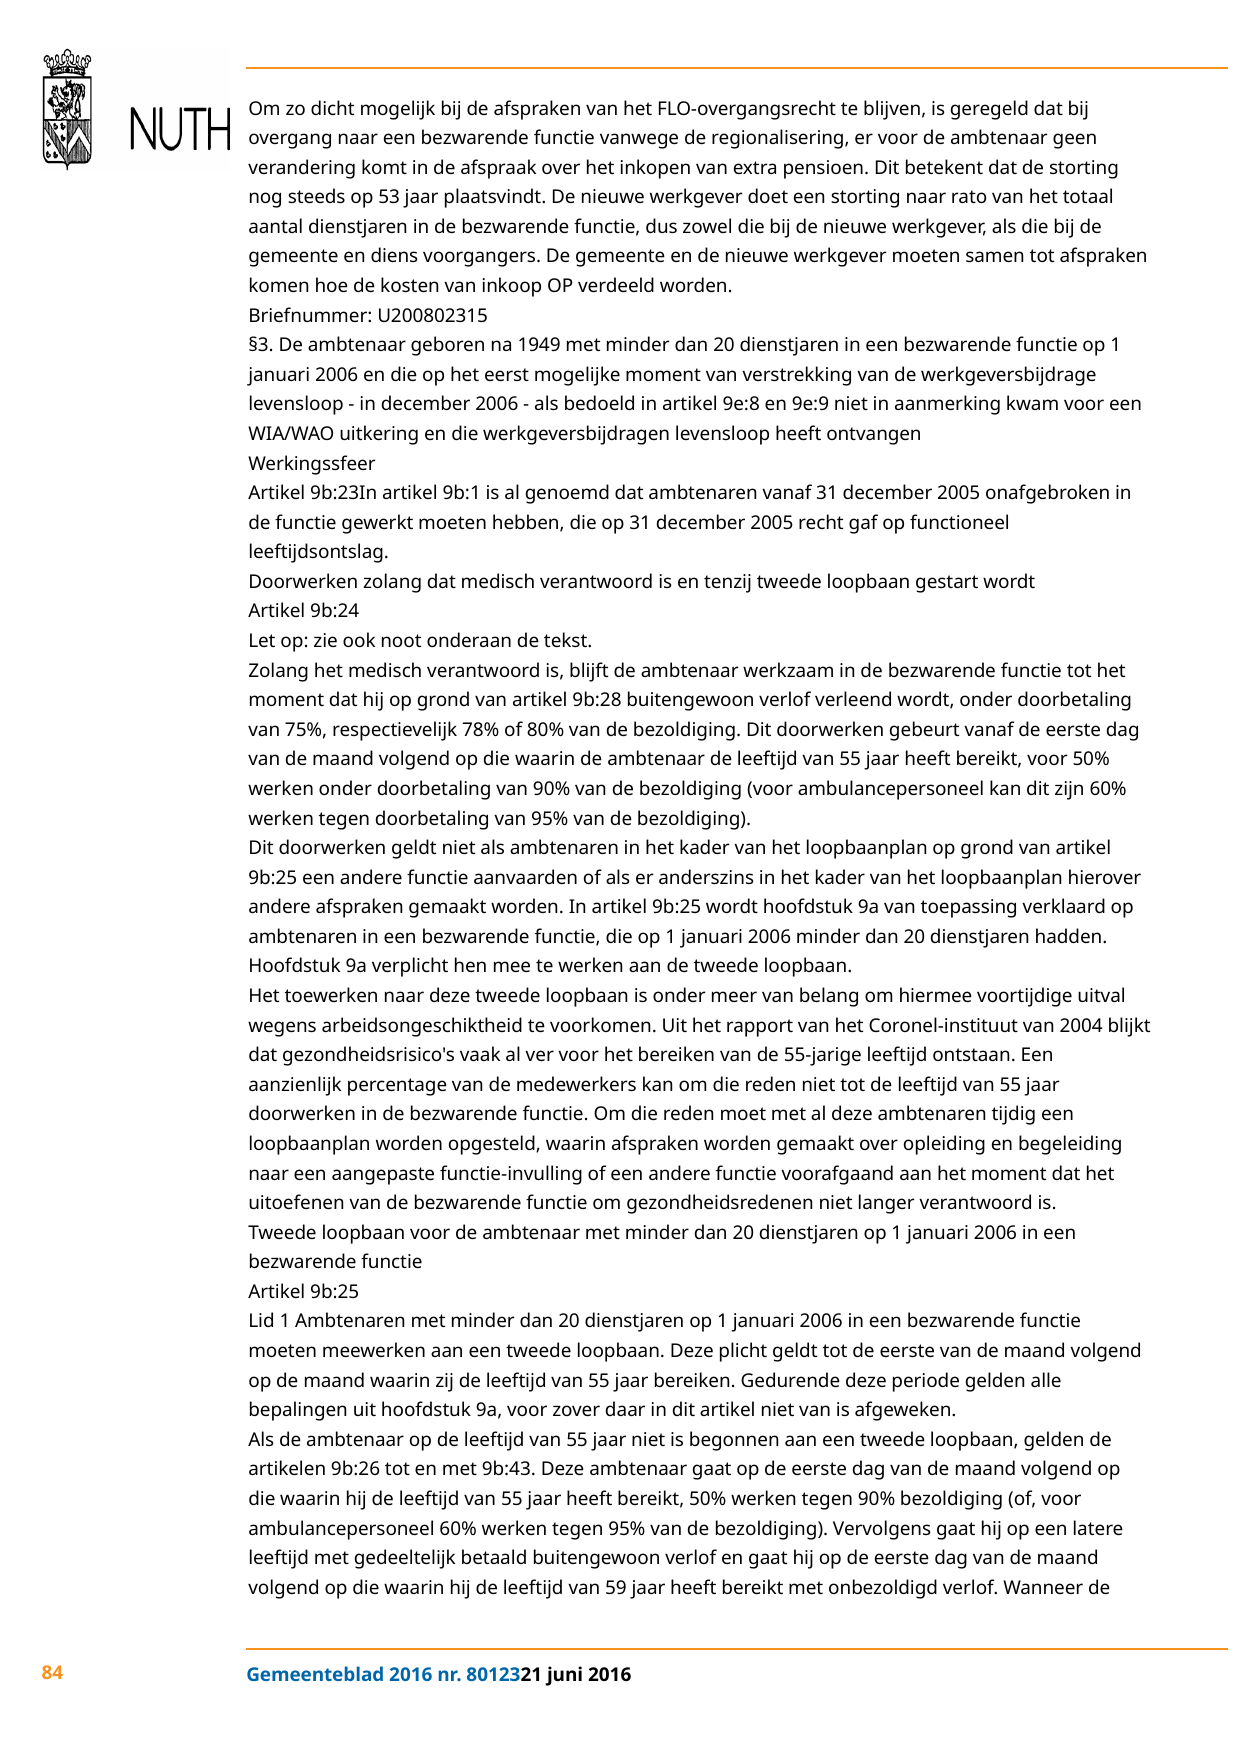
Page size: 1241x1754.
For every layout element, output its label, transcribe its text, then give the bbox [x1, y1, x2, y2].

text Werkingssfeer [248, 450, 1152, 476]
text Dit doorwerken geldt niet als ambtenaren in het kader van het loopbaanplan op grond van artikel 9b:25 een andere functie aanvaarden of als er anderszins in het kader van het loopbaanplan hierover andere afspraken gemaakt worden. In artikel 9b:25 wordt hoofdstuk 9a van toepassing verklaard op ambtenaren in een bezwarende functie, die op 1 januari 2006 minder dan 20 dienstjaren hadden. Hoofdstuk 9a verplicht hen mee te werken aan de tweede loopbaan. [248, 834, 1152, 978]
text Briefnummer: U200802315 [248, 302, 1152, 328]
picture [41, 47, 231, 172]
text Doorwerken zolang dat medisch verantwoord is en tenzij tweede loopbaan gestart wordt [248, 568, 1152, 594]
text Als de ambtenaar op de leeftijd van 55 jaar niet is begonnen aan een tweede loopbaan, gelden de artikelen 9b:26 tot en met 9b:43. Deze ambtenaar gaat op de eerste dag van de maand volgend op die waarin hij de leeftijd van 55 jaar heeft bereikt, 50% werken tegen 90% bezoldiging (of, voor ambulancepersoneel 60% werken tegen 95% van de bezoldiging). Vervolgens gaat hij op een latere leeftijd met gedeeltelijk betaald buitengewoon verlof en gaat hij op de eerste dag van de maand volgend op die waarin hij de leeftijd van 59 jaar heeft bereikt met onbezoldigd verlof. Wanneer de [248, 1426, 1152, 1600]
text Om zo dicht mogelijk bij de afspraken van het FLO-overgangsrecht te blijven, is geregeld dat bij overgang naar een bezwarende functie vanwege de regionalisering, er voor de ambtenaar geen verandering komt in de afspraak over het inkopen van extra pensioen. Dit betekent dat de storting nog steeds op 53 jaar plaatsvindt. De nieuwe werkgever doet een storting naar rato van het totaal aantal dienstjaren in de bezwarende functie, dus zowel die bij de nieuwe werkgever, als die bij de gemeente en diens voorgangers. De gemeente en de nieuwe werkgever moeten samen tot afspraken komen hoe de kosten van inkoop OP verdeeld worden. [248, 95, 1152, 298]
text Zolang het medisch verantwoord is, blijft de ambtenaar werkzaam in de bezwarende functie tot het moment dat hij op grond van artikel 9b:28 buitengewoon verlof verleend wordt, onder doorbetaling van 75%, respectievelijk 78% of 80% van de bezoldiging. Dit doorwerken gebeurt vanaf de eerste dag van de maand volgend op die waarin de ambtenaar de leeftijd van 55 jaar heeft bereikt, voor 50% werken onder doorbetaling van 90% van de bezoldiging (voor ambulancepersoneel kan dit zijn 60% werken tegen doorbetaling van 95% van de bezoldiging). [248, 657, 1152, 831]
text Artikel 9b:25 [248, 1278, 1152, 1304]
text Tweede loopbaan voor de ambtenaar met minder dan 20 dienstjaren op 1 januari 2006 in een bezwarende functie [248, 1219, 1152, 1274]
text Let op: zie ook noot onderaan de tekst. [248, 627, 1152, 653]
text Artikel 9b:23In artikel 9b:1 is al genoemd dat ambtenaren vanaf 31 december 2005 onafgebroken in de functie gewerkt moeten hebben, die op 31 december 2005 recht gaf op functioneel leeftijdsontslag. [248, 479, 1152, 564]
text Lid 1 Ambtenaren met minder dan 20 dienstjaren op 1 januari 2006 in een bezwarende functie moeten meewerken aan een tweede loopbaan. Deze plicht geldt tot de eerste van de maand volgend op de maand waarin zij de leeftijd van 55 jaar bereiken. Gedurende deze periode gelden alle bepalingen uit hoofdstuk 9a, voor zover daar in dit artikel niet van is afgeweken. [248, 1308, 1152, 1422]
text Het toewerken naar deze tweede loopbaan is onder meer van belang om hiermee voortijdige uitval wegens arbeidsongeschiktheid te voorkomen. Uit het rapport van het Coronel-instituut van 2004 blijkt dat gezondheidsrisico's vaak al ver voor het bereiken van de 55-jarige leeftijd ontstaan. Een aanzienlijk percentage van de medewerkers kan om die reden niet tot de leeftijd van 55 jaar doorwerken in de bezwarende functie. Om die reden moet met al deze ambtenaren tijdig een loopbaanplan worden opgesteld, waarin afspraken worden gemaakt over opleiding en begeleiding naar een aangepaste functie-invulling of een andere functie voorafgaand aan het moment dat het uitoefenen van de bezwarende functie om gezondheidsredenen niet langer verantwoord is. [248, 982, 1152, 1215]
text Artikel 9b:24 [248, 598, 1152, 623]
text §3. De ambtenaar geboren na 1949 met minder dan 20 dienstjaren in een bezwarende functie op 1 januari 2006 en die op het eerst mogelijke moment van verstrekking van de werkgeversbijdrage levensloop - in december 2006 - als bedoeld in artikel 9e:8 en 9e:9 niet in aanmerking kwam voor een WIA/WAO uitkering en die werkgeversbijdragen levensloop heeft ontvangen [248, 331, 1152, 446]
